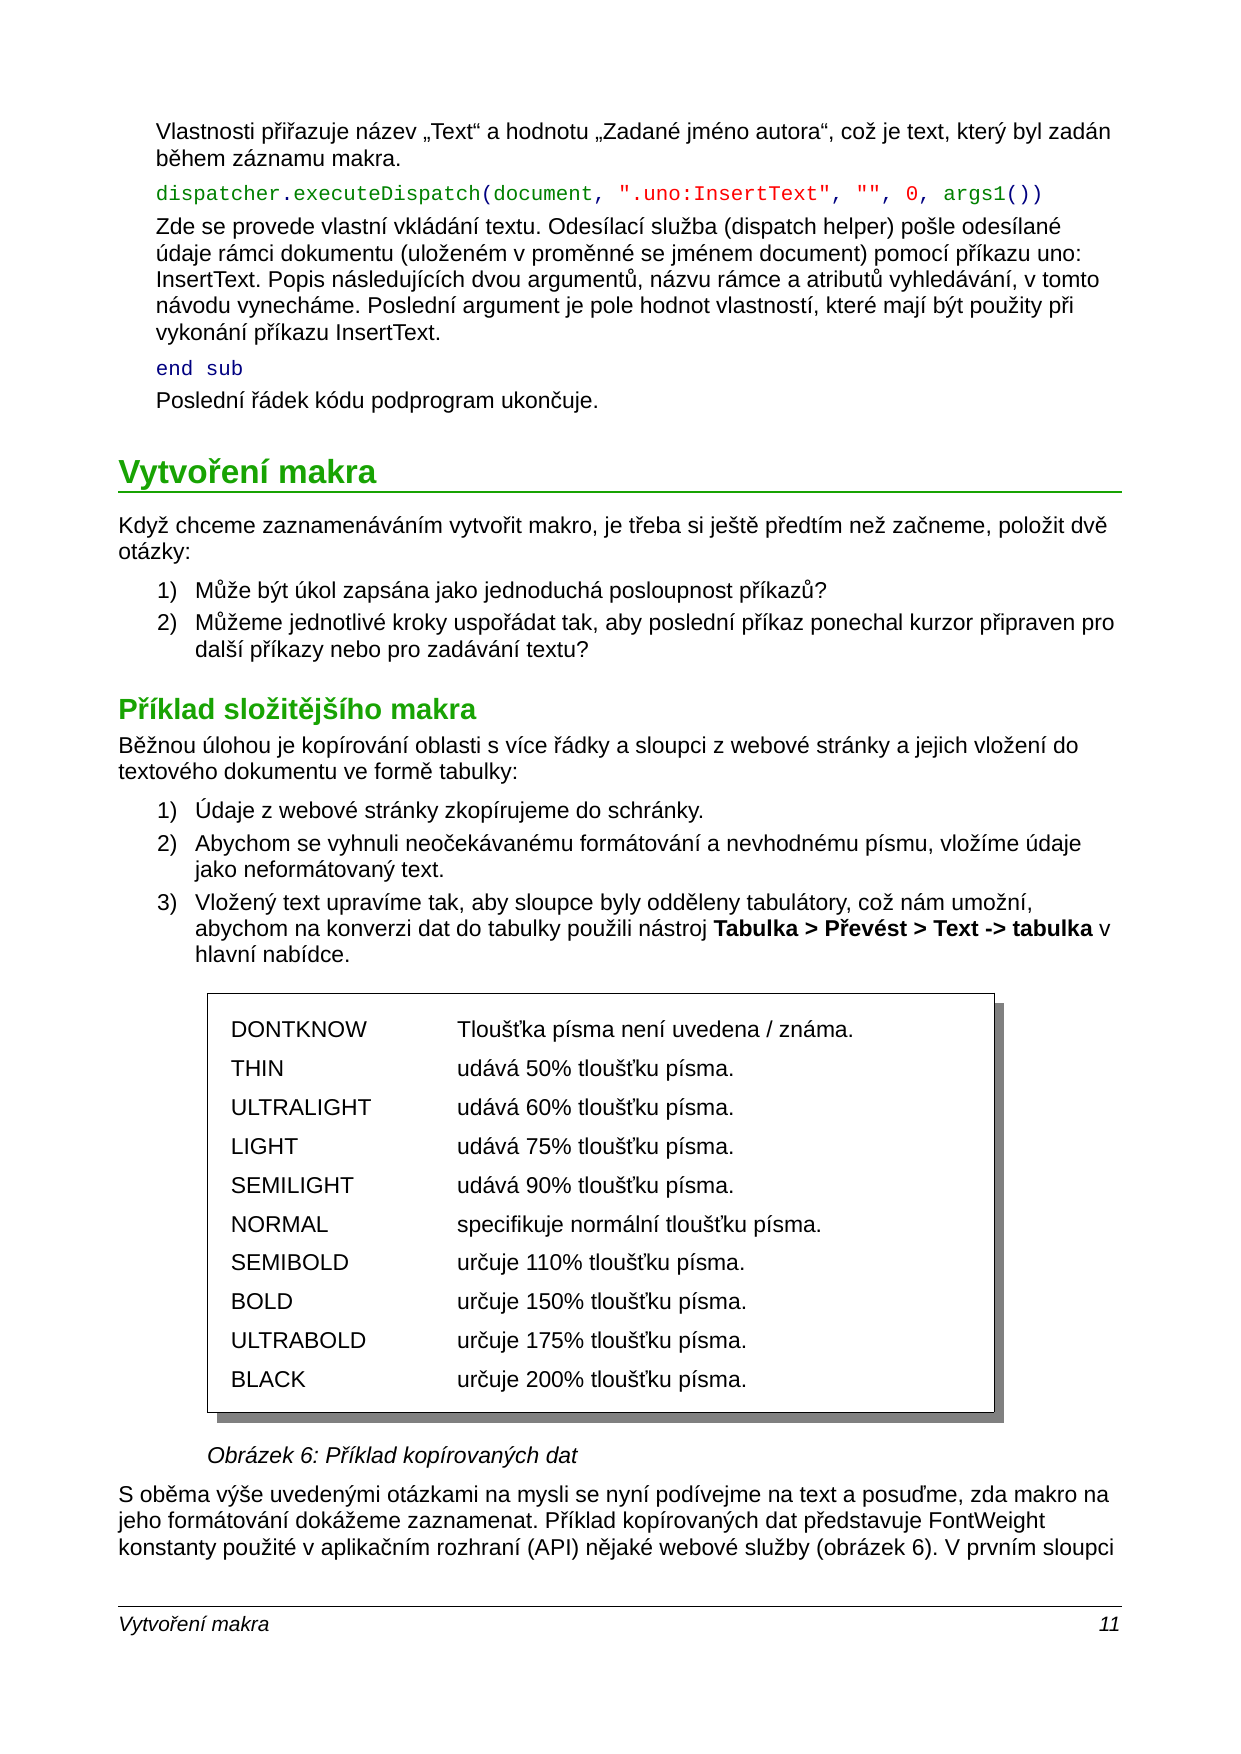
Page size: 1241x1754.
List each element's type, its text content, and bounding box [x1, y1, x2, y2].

subtitle Příklad složitějšího makra [118, 692, 1122, 725]
text S oběma výše uvedenými otázkami na mysli se nyní podívejme na text a posuďme, zda makro na jeho formátování dokážeme zaznamenat. Příklad kopírovaných dat představuje FontWeight konstanty použité v aplikačním rozhraní (API) nějaké webové služby (obrázek 6). V prvním sloupci [118, 1481, 1122, 1560]
text DONTKNOW Tloušťka písma není uvedena / známa. [208, 1016, 993, 1043]
text Běžnou úlohou je kopírování oblasti s více řádky a sloupci z webové stránky a jejich vložení do textového dokumentu ve formě tabulky: [118, 732, 1122, 784]
list Můžeme jednotlivé kroky uspořádat tak, aby poslední příkaz ponechal kurzor připraven pro další příkazy nebo pro zadávání textu? [177, 609, 1122, 662]
text BLACK určuje 200% tloušťku písma. [208, 1366, 993, 1392]
text Vlastnosti přiřazuje název „Text“ a hodnotu „Zadané jméno autora“, což je text, který byl zadán během záznamu makra. [156, 118, 1122, 171]
text ULTRABOLD určuje 175% tloušťku písma. [208, 1327, 993, 1353]
text BOLD určuje 150% tloušťku písma. [208, 1288, 993, 1314]
text Zde se provede vlastní vkládání textu. Odesílací služba (dispatch helper) pošle odesílané údaje rámci dokumentu (uloženém v proměnné se jménem document) pomocí příkazu uno: InsertText. Popis následujících dvou argumentů, názvu rámce a atributů vyhledávání, v tomto návodu vynecháme. Poslední argument je pole hodnot vlastností, které mají být použity při vykonání příkazu InsertText. [156, 213, 1122, 345]
text dispatcher.executeDispatch(document, ".uno:InsertText", "", 0, args1()) [156, 183, 1122, 207]
text Když chceme zaznamenáváním vytvořit makro, je třeba si ještě předtím než začneme, položit dvě otázky: [118, 512, 1122, 564]
text THIN udává 50% tloušťku písma. [208, 1055, 993, 1081]
text end sub [156, 357, 1122, 381]
list Může být úkol zapsána jako jednoduchá posloupnost příkazů? [177, 577, 1122, 603]
list Vložený text upravíme tak, aby sloupce byly odděleny tabulátory, což nám umožní, abychom na konverzi dat do tabulky použili nástroj Tabulka > Převést > Text -> tabulka v hlavní nabídce. [177, 888, 1122, 967]
text Obrázek 6 : Příklad kopírovaných dat [207, 1442, 1033, 1468]
list Abychom se vyhnuli neočekávanému formátování a nevhodnému písmu, vložíme údaje jako neformátovaný text. [177, 829, 1122, 882]
text LIGHT udává 75% tloušťku písma. [208, 1133, 993, 1159]
text SEMILIGHT udává 90% tloušťku písma. [208, 1172, 993, 1198]
text NORMAL specifikuje normální tloušťku písma. [208, 1211, 993, 1237]
list Údaje z webové stránky zkopírujeme do schránky. [177, 797, 1122, 823]
text ULTRALIGHT udává 60% tloušťku písma. [208, 1094, 993, 1120]
subtitle Vytvoření makra [118, 452, 1122, 491]
text Poslední řádek kódu podprogram ukončuje. [156, 387, 1122, 414]
text SEMIBOLD určuje 110% tloušťku písma. [208, 1249, 993, 1276]
